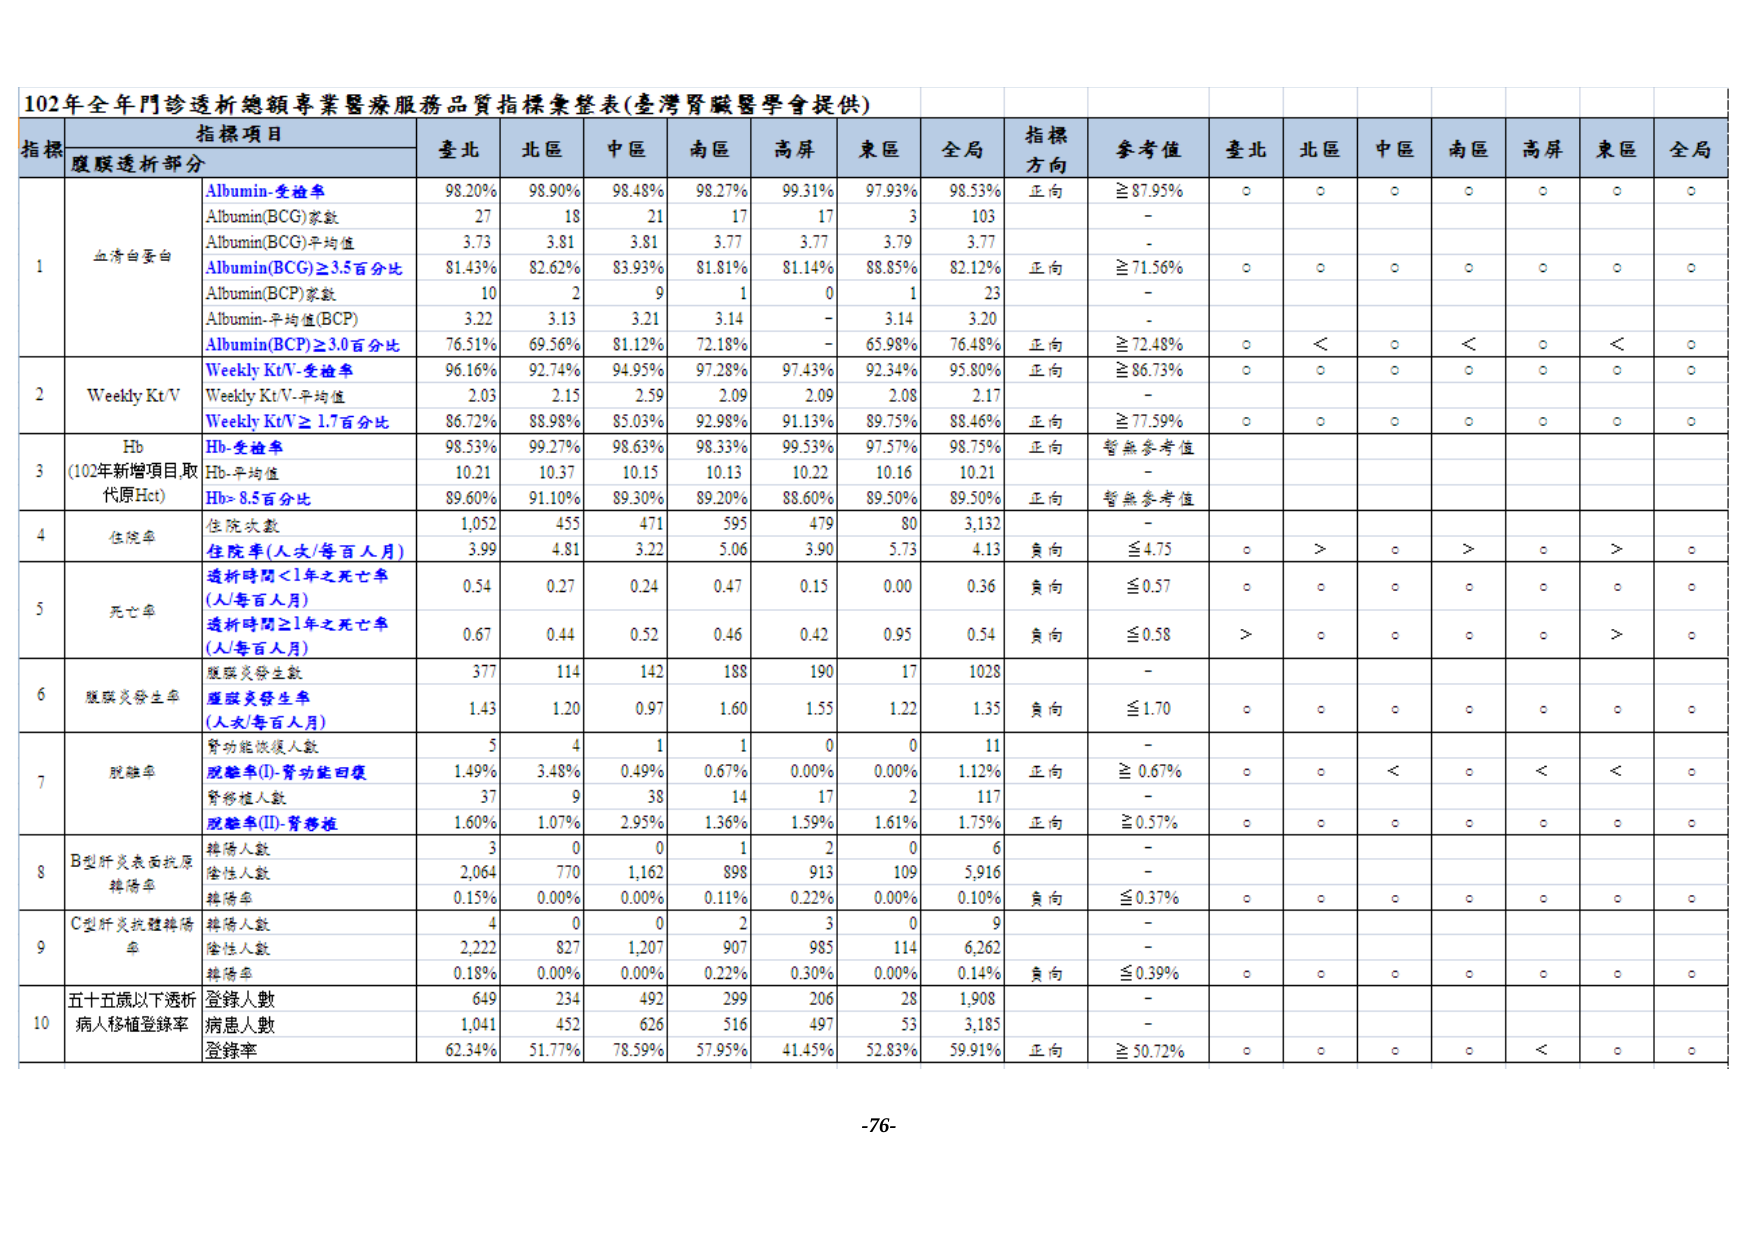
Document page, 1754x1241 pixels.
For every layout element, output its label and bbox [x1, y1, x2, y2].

picture [17, 87, 1729, 1069]
